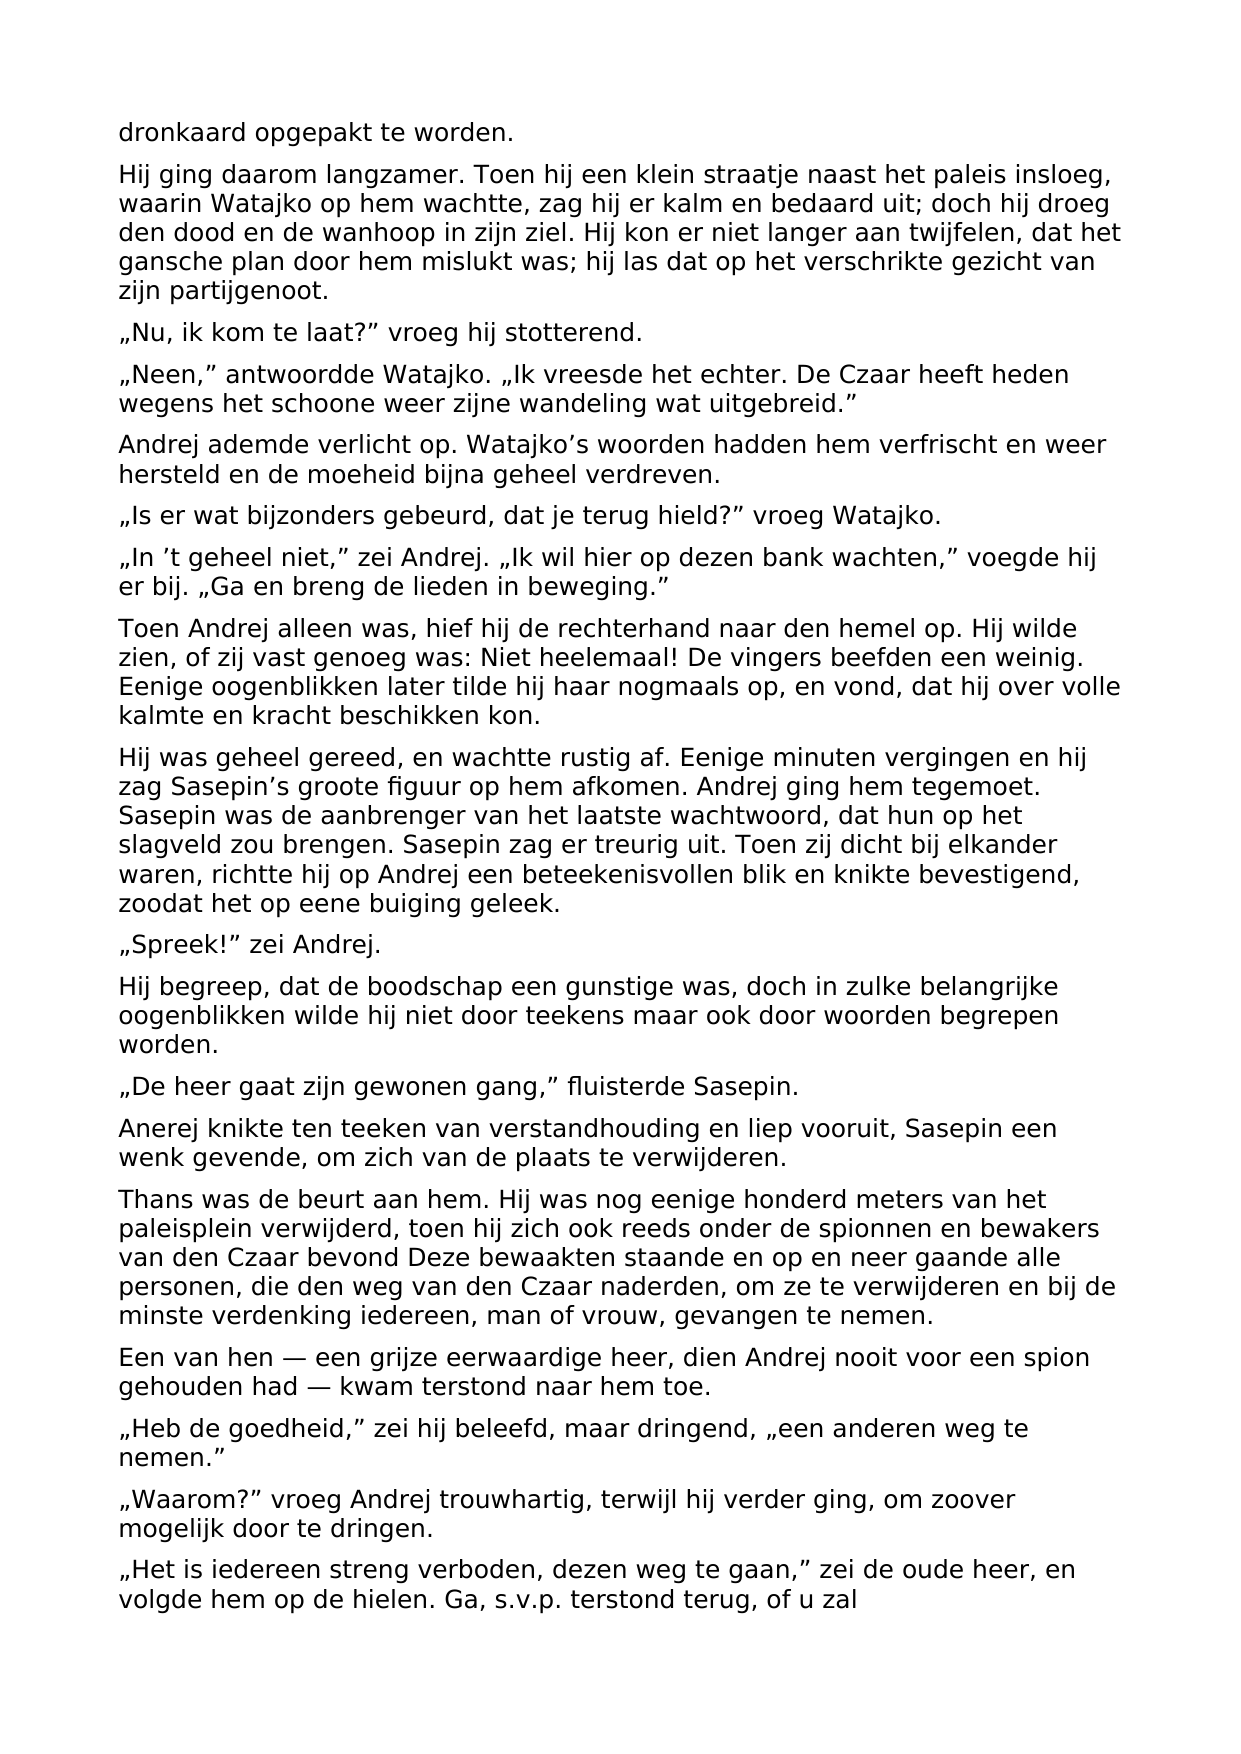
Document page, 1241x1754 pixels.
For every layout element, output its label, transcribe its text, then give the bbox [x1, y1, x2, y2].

text dronkaard opgepakt te worden. [118, 118, 1122, 147]
text Een van hen — een grijze eerwaardige heer, dien Andrej nooit voor een spion gehouden had — kwam terstond naar hem toe. [118, 1343, 1122, 1401]
text „Nu, ik kom te laat?” vroeg hij stotterend. [118, 318, 1122, 347]
text „Spreek!” zei Andrej. [118, 931, 1122, 960]
text „De heer gaat zijn gewonen gang,” fluisterde Sasepin. [118, 1072, 1122, 1101]
text Toen Andrej alleen was, hief hij de rechterhand naar den hemel op. Hij wilde zien, of zij vast genoeg was: Niet heelemaal! De vingers beefden een weinig. Eenige oogenblikken later tilde hij haar nogmaals op, en vond, dat hij over volle kalmte en kracht beschikken kon. [118, 614, 1122, 731]
text Hij ging daarom langzamer. Toen hij een klein straatje naast het paleis insloeg, waarin Watajko op hem wachtte, zag hij er kalm en bedaard uit; doch hij droeg den dood en de wanhoop in zijn ziel. Hij kon er niet langer aan twijfelen, dat het gansche plan door hem mislukt was; hij las dat op het verschrikte gezicht van zijn partijgenoot. [118, 160, 1122, 306]
text Hij begreep, dat de boodschap een gunstige was, doch in zulke belangrijke oogenblikken wilde hij niet door teekens maar ook door woorden begrepen worden. [118, 972, 1122, 1060]
text Andrej ademde verlicht op. Watajko’s woorden hadden hem verfrischt en weer hersteld en de moeheid bijna geheel verdreven. [118, 431, 1122, 489]
text „Neen,” antwoordde Watajko. „Ik vreesde het echter. De Czaar heeft heden wegens het schoone weer zijne wandeling wat uitgebreid.” [118, 360, 1122, 418]
text „Is er wat bijzonders gebeurd, dat je terug hield?” vroeg Watajko. [118, 501, 1122, 531]
text Hij was geheel gereed, en wachtte rustig af. Eenige minuten vergingen en hij zag Sasepin’s groote figuur op hem afkomen. Andrej ging hem tegemoet. Sasepin was de aanbrenger van het laatste wachtwoord, dat hun op het slagveld zou brengen. Sasepin zag er treurig uit. Toen zij dicht bij elkander waren, richtte hij op Andrej een beteekenisvollen blik en knikte bevestigend, zoodat het op eene buiging geleek. [118, 743, 1122, 918]
text „Heb de goedheid,” zei hij beleefd, maar dringend, „een anderen weg te nemen.” [118, 1414, 1122, 1472]
text Anerej knikte ten teeken van verstandhouding en liep vooruit, Sasepin een wenk gevende, om zich van de plaats te verwijderen. [118, 1114, 1122, 1172]
text Thans was de beurt aan hem. Hij was nog eenige honderd meters van het paleisplein verwijderd, toen hij zich ook reeds onder de spionnen en bewakers van den Czaar bevond Deze bewaakten staande en op en neer gaande alle personen, die den weg van den Czaar naderden, om ze te verwijderen en bij de minste verdenking iedereen, man of vrouw, gevangen te nemen. [118, 1185, 1122, 1331]
text „In ’t geheel niet,” zei Andrej. „Ik wil hier op dezen bank wachten,” voegde hij er bij. „Ga en breng de lieden in beweging.” [118, 543, 1122, 601]
text „Waarom?” vroeg Andrej trouwhartig, terwijl hij verder ging, om zoover mogelijk door te dringen. [118, 1485, 1122, 1543]
text „Het is iedereen streng verboden, dezen weg te gaan,” zei de oude heer, en volgde hem op de hielen. Ga, s.v.p. terstond terug, of u zal [118, 1556, 1122, 1614]
